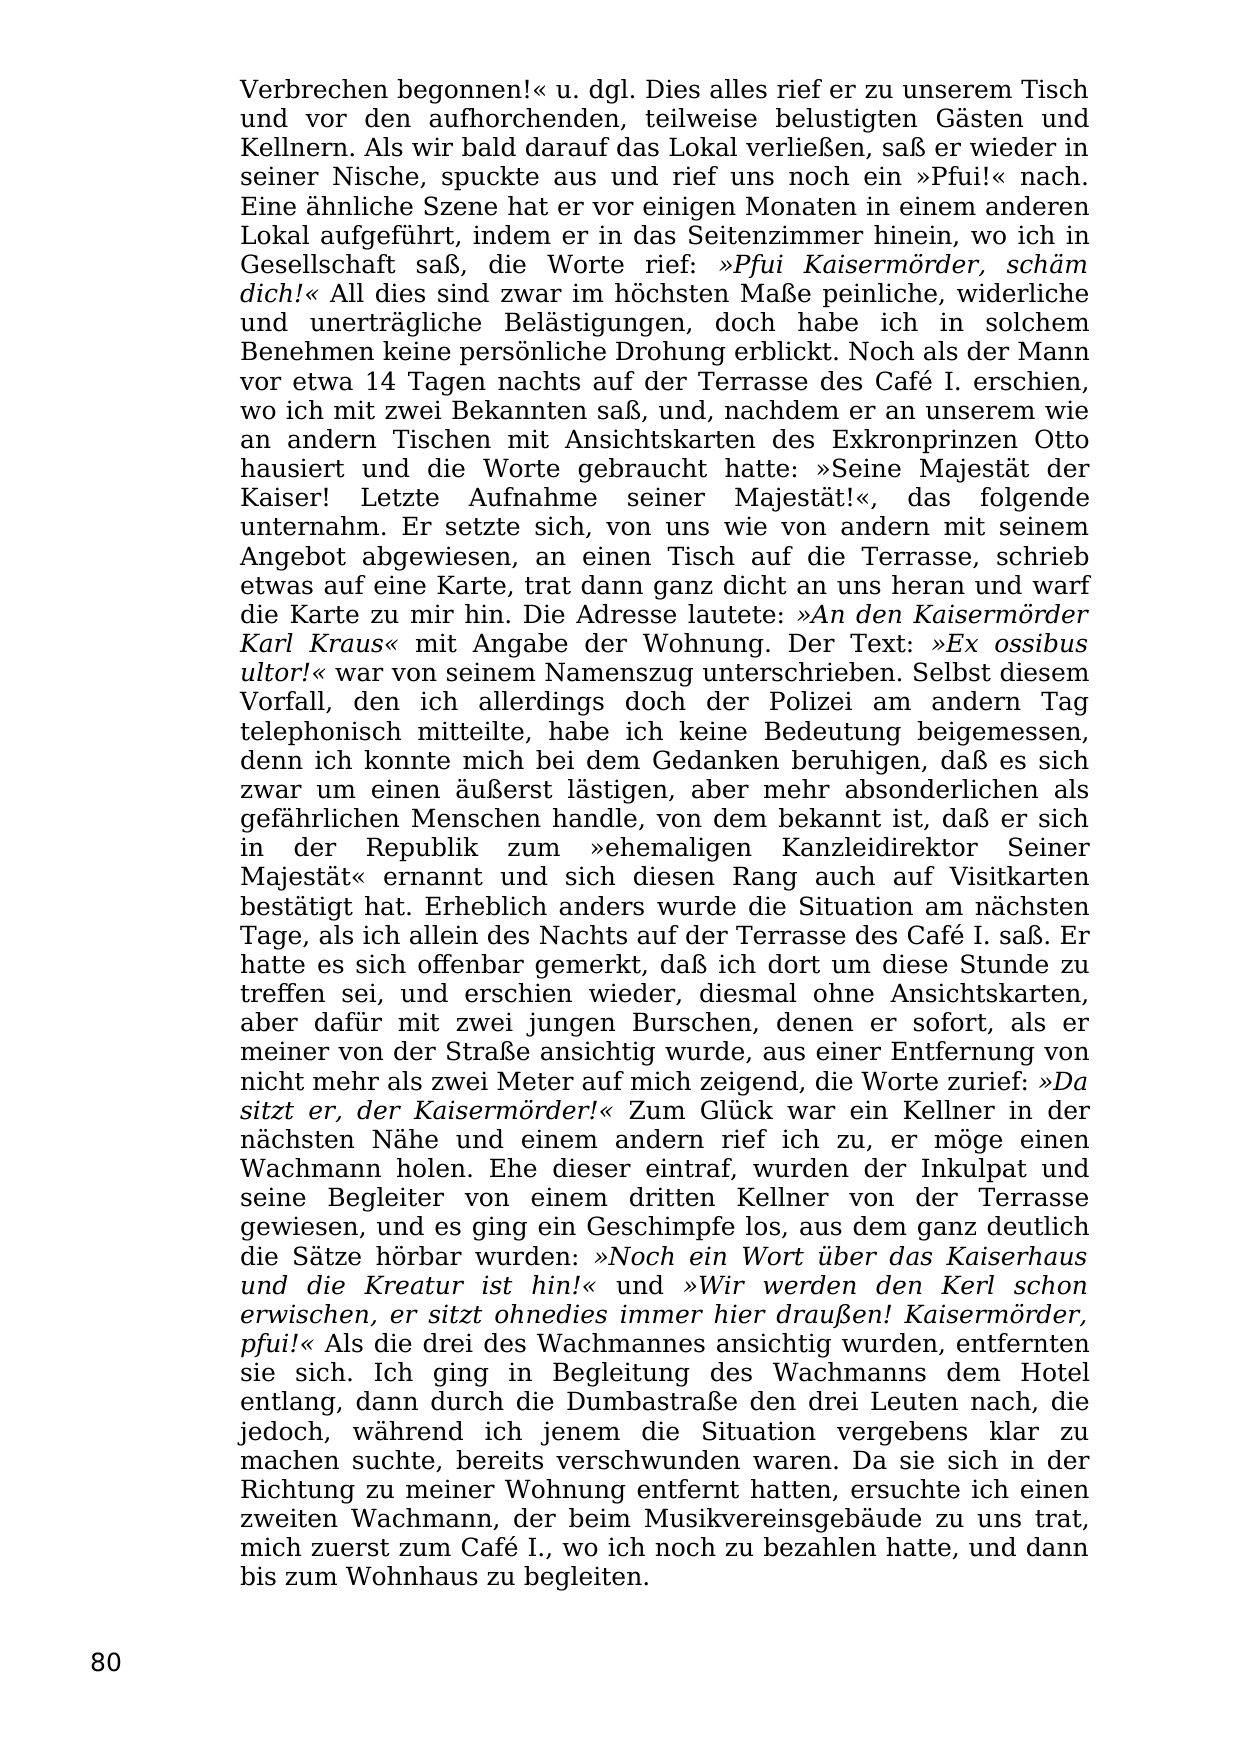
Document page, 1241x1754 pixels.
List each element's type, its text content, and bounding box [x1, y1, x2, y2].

text Verbrechen begonnen!« u. dgl. Dies alles rief er zu unserem Tisch und vor den aufhorchenden, teilweise belustigten Gästen und Kellnern. Als wir bald darauf das Lokal verließen, saß er wieder in seiner Nische, spuckte aus und rief uns noch ein »Pfui!« nach. Eine ähnliche Szene hat er vor einigen Monaten in einem anderen Lokal aufgeführt, indem er in das Seitenzimmer hinein, wo ich in Gesellschaft saß, die Worte rief: »Pfui Kaisermörder, schäm dich!« All dies sind zwar im höchsten Maße peinliche, widerliche und unerträgliche Belästigungen, doch habe ich in solchem Benehmen keine persönliche Drohung erblickt. Noch als der Mann vor etwa 14 Tagen nachts auf der Terrasse des Café I. erschien, wo ich mit zwei Bekannten saß, und, nachdem er an unserem wie an andern Tischen mit Ansichtskarten des Exkronprinzen Otto hausiert und die Worte gebraucht hatte: »Seine Majestät der Kaiser! Letzte Aufnahme seiner Majestät!«, das folgende unternahm. Er setzte sich, von uns wie von andern mit seinem Angebot abgewiesen, an einen Tisch auf die Terrasse, schrieb etwas auf eine Karte, trat dann ganz dicht an uns heran und warf die Karte zu mir hin. Die Adresse lautete: »An den Kaisermörder Karl Kraus« mit Angabe der Wohnung. Der Text: »Ex ossibus ultor!« war von seinem Namenszug unterschrieben. Selbst diesem Vorfall, den ich allerdings doch der Polizei am andern Tag telephonisch mitteilte, habe ich keine Bedeutung beigemessen, denn ich konnte mich bei dem Gedanken beruhigen, daß es sich zwar um einen äußerst lästigen, aber mehr absonderlichen als gefährlichen Menschen handle, von dem bekannt ist, daß er sich in der Republik zum »ehemaligen Kanzleidirektor Seiner Majestät« ernannt und sich diesen Rang auch auf Visitkarten bestätigt hat. Erheblich anders wurde die Situation am nächsten Tage, als ich allein des Nachts auf der Terrasse des Café I. saß. Er hatte es sich offenbar gemerkt, daß ich dort um diese Stunde zu treffen sei, und erschien wieder, diesmal ohne Ansichtskarten, aber dafür mit zwei jungen Burschen, denen er sofort, als er meiner von der Straße ansichtig wurde, aus einer Entfernung von nicht mehr als zwei Meter auf mich zeigend, die Worte zurief: »Da sitzt er, der Kaisermörder!« Zum Glück war ein Kellner in der nächsten Nähe und einem andern rief ich zu, er möge einen Wachmann holen. Ehe dieser eintraf, wurden der Inkulpat und seine Begleiter von einem dritten Kellner von der Terrasse gewiesen, und es ging ein Geschimpfe los, aus dem ganz deutlich die Sätze hörbar wurden: »Noch ein Wort über das Kaiserhaus und die Kreatur ist hin!« und »Wir werden den Kerl schon erwischen, er sitzt ohnedies immer hier draußen! Kaisermörder, pfui!« Als die drei des Wachmannes ansichtig wurden, entfernten sie sich. Ich ging in Begleitung des Wachmanns dem Hotel entlang, dann durch die Dumbastraße den drei Leuten nach, die jedoch, während ich jenem die Situation vergebens klar zu machen suchte, bereits verschwunden waren. Da sie sich in der Richtung zu meiner Wohnung entfernt hatten, ersuchte ich einen zweiten Wachmann, der beim Musikvereinsgebäude zu uns trat, mich zuerst zum Café I., wo ich noch zu bezahlen hatte, und dann bis zum Wohnhaus zu begleiten. [240, 75, 1091, 1592]
